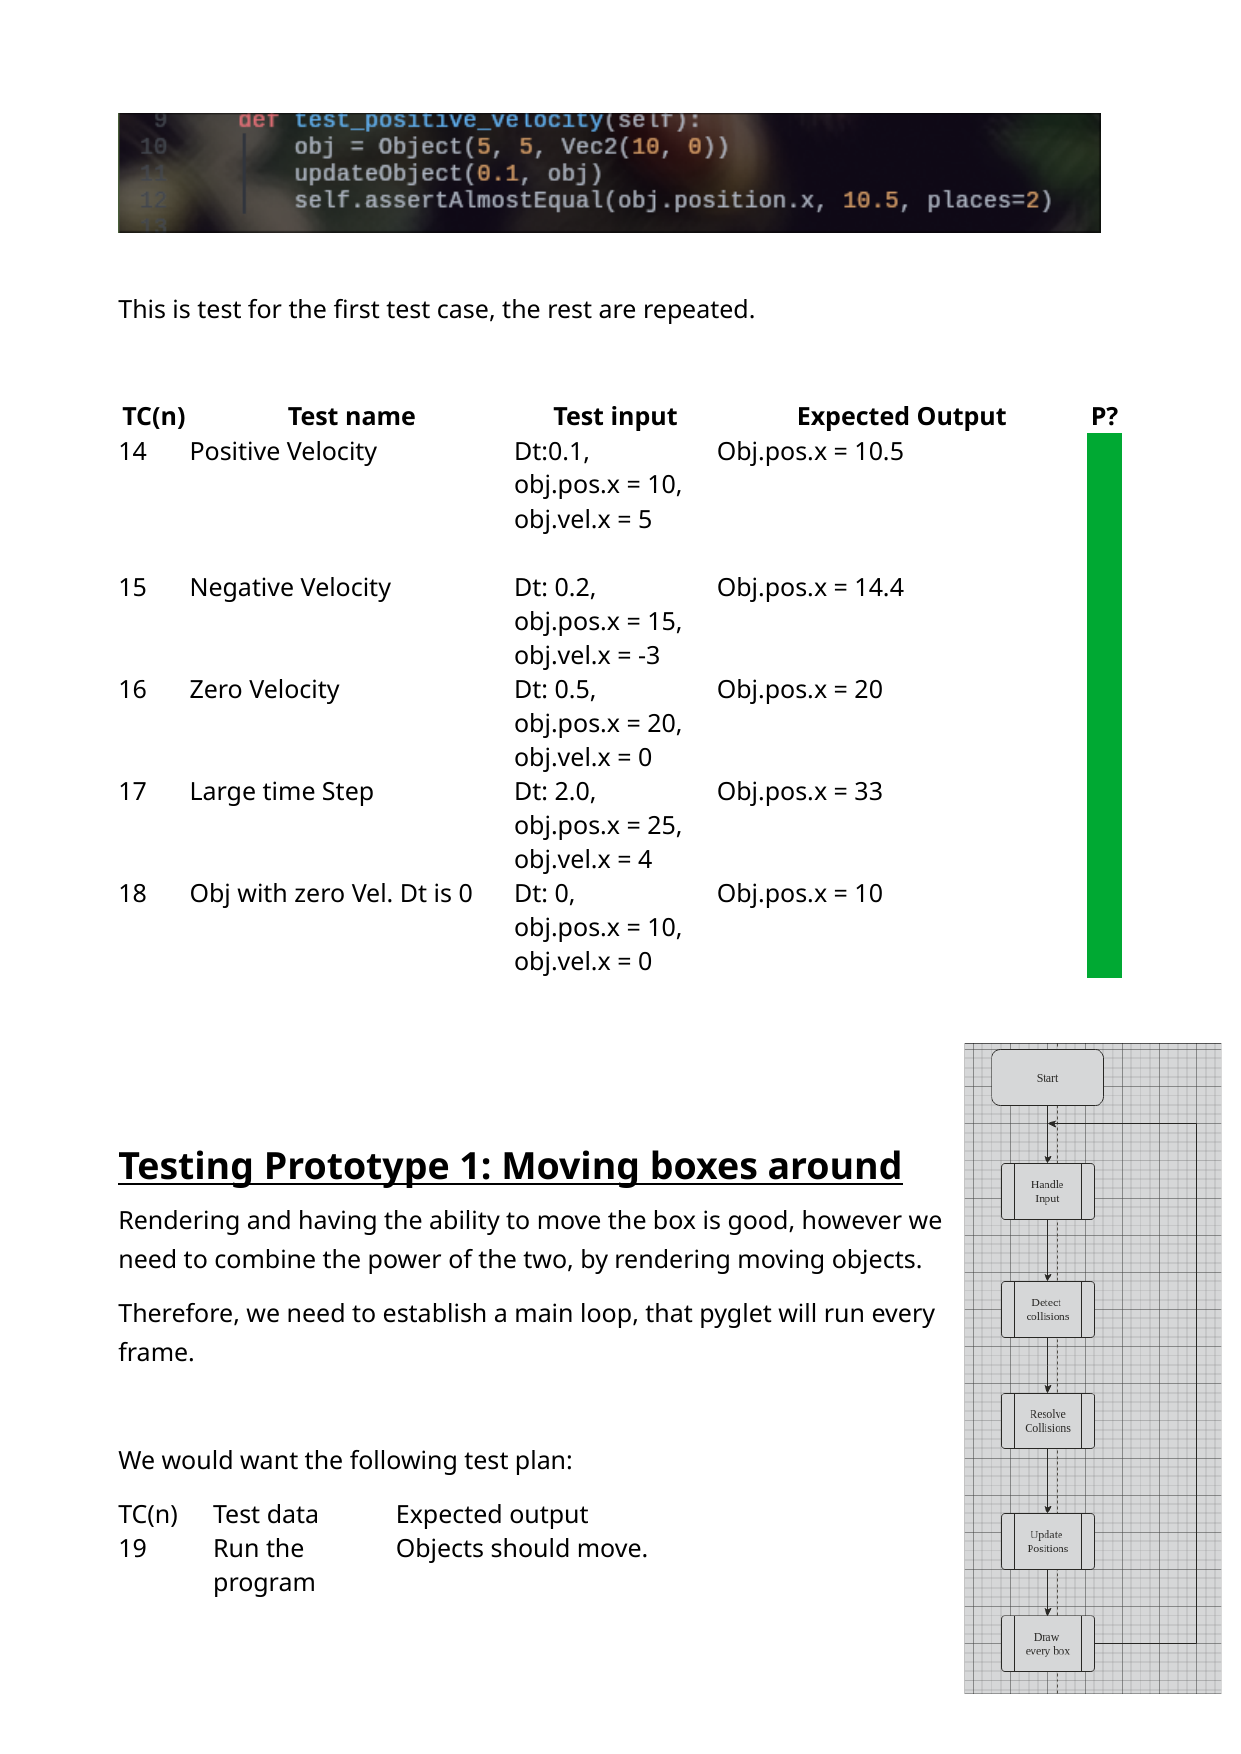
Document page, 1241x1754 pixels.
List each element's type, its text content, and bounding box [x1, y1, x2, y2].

table_cell Dt: 0.2, obj.pos.x = 15, obj.vel.x = -3 [514, 569, 717, 672]
table_cell Dt: 2.0, obj.pos.x = 25, obj.vel.x = 4 [514, 774, 717, 876]
table_cell 17 [118, 774, 189, 876]
text Rendering and having the ability to move the box is good, however we need to combine the power of the two, by rendering moving objects. [118, 1203, 964, 1276]
table_cell [1087, 774, 1122, 876]
table_cell Large time Step [189, 774, 514, 876]
table_cell Objects should move. [396, 1530, 686, 1598]
table_cell Obj.pos.x = 20 [717, 672, 1087, 774]
table_header Expected Output [717, 399, 1087, 433]
table_header P? [1087, 399, 1122, 433]
table_cell Obj.pos.x = 33 [717, 774, 1087, 876]
table_cell Zero Velocity [189, 672, 514, 774]
table_header Test name [189, 399, 514, 433]
table_cell Obj.pos.x = 10 [717, 876, 1087, 978]
table_cell 16 [118, 672, 189, 774]
table_header Test data [213, 1496, 396, 1530]
table_cell [1087, 876, 1122, 978]
table_cell 14 [118, 433, 189, 569]
table_cell Obj.pos.x = 10.5 [717, 433, 1087, 569]
table_cell Dt: 0, obj.pos.x = 10, obj.vel.x = 0 [514, 876, 717, 978]
table_cell Dt: 0.5, obj.pos.x = 20, obj.vel.x = 0 [514, 672, 717, 774]
table_header Test input [514, 399, 717, 433]
text We would want the following test plan: [118, 1442, 964, 1477]
table_cell Obj.pos.x = 14.4 [717, 569, 1087, 672]
table_header TC(n) [118, 399, 189, 433]
table_cell Obj with zero Vel. Dt is 0 [189, 876, 514, 978]
table_cell 15 [118, 569, 189, 672]
table_cell [1087, 569, 1122, 672]
table_cell 18 [118, 876, 189, 978]
text Therefore, we need to establish a main loop, that pyglet will run every frame. [118, 1296, 964, 1369]
picture [118, 113, 1101, 233]
table_cell 19 [118, 1530, 213, 1598]
text This is test for the first test case, the rest are repeated. [118, 292, 1122, 326]
table_cell Positive Velocity [189, 433, 514, 569]
table_cell [1087, 433, 1122, 569]
picture [964, 1043, 1222, 1694]
table_cell Dt:0.1, obj.pos.x = 10, obj.vel.x = 5 [514, 433, 717, 569]
table_header Expected output [396, 1496, 686, 1530]
table_cell Run the program [213, 1530, 396, 1598]
table_cell [1087, 672, 1122, 774]
subtitle Testing Prototype 1: Moving boxes around [118, 1139, 964, 1190]
table_header TC(n) [118, 1496, 213, 1530]
table_cell Negative Velocity [189, 569, 514, 672]
